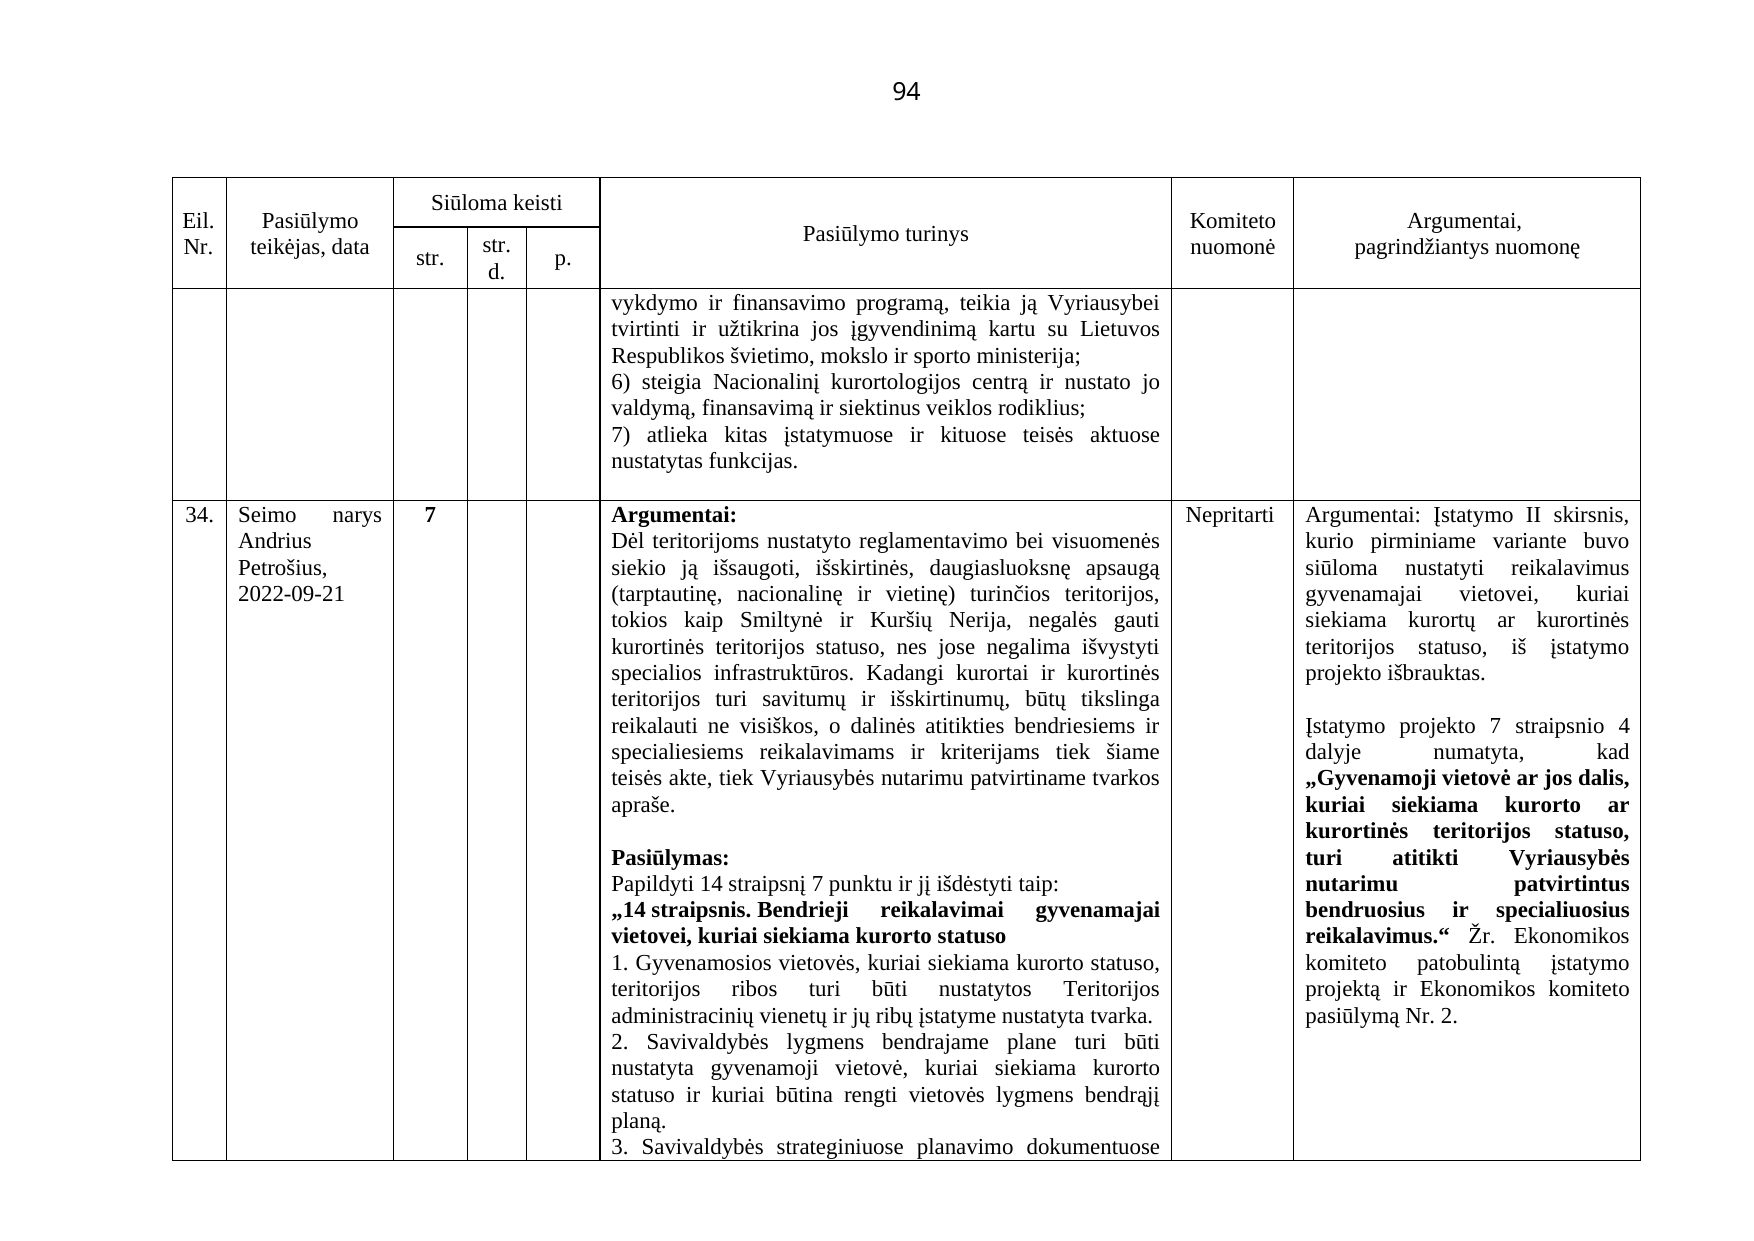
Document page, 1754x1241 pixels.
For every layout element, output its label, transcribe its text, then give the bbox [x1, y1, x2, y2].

table_header Eil. Nr. [173, 178, 226, 288]
table_header Argumentai, pagrindžiantys nuomonę [1294, 178, 1640, 288]
table_cell Argumentai: Įstatymo II skirsnis, kurio pirminiame variante buvo siūloma nustatyti reikalavimus gyvenamajai vietovei, kuriai siekiama kurortų ar kurortinės teritorijos statuso, iš įstatymo projekto išbrauktas. Įstatymo projekto 7 straipsnio 4 dalyje numatyta, kad „Gyvenamoji vietovė ar jos dalis, kuriai siekiama kurorto ar kurortinės teritorijos statuso, turi atitikti Vyriausybės nutarimu patvirtintus bendruosius ir specialiuosius reikalavimus.“ Žr. Ekonomikos komiteto patobulintą įstatymo projektą ir Ekonomikos komiteto pasiūlymą Nr. 2. [1294, 501, 1640, 1160]
table_header Komiteto nuomonė [1172, 178, 1293, 288]
table_cell [227, 289, 393, 500]
table_cell [527, 289, 599, 500]
table_cell p. [527, 228, 599, 288]
table_cell [468, 289, 526, 500]
table_cell [1172, 289, 1293, 500]
table_cell Seimo narys Andrius Petrošius, 2022-09-21 [227, 501, 393, 1160]
table_cell [173, 289, 226, 500]
table_header Siūloma keisti [394, 178, 599, 226]
table_cell [394, 289, 467, 500]
table_header Pasiūlymo turinys [601, 178, 1171, 288]
table_cell [527, 501, 599, 1160]
table_cell Argumentai: Dėl teritorijoms nustatyto reglamentavimo bei visuomenės siekio ją išsaugoti, išskirtinės, daugiasluoksnę apsaugą (tarptautinę, nacionalinę ir vietinę) turinčios teritorijos, tokios kaip Smiltynė ir Kuršių Nerija, negalės gauti kurortinės teritorijos statuso, nes jose negalima išvystyti specialios infrastruktūros. Kadangi kurortai ir kurortinės teritorijos turi savitumų ir išskirtinumų, būtų tikslinga reikalauti ne visiškos, o dalinės atitikties bendriesiems ir specialiesiems reikalavimams ir kriterijams tiek šiame teisės akte, tiek Vyriausybės nutarimu patvirtiname tvarkos apraše. Pasiūlymas: Papildyti 14 straipsnį 7 punktu ir jį išdėstyti taip: „14 straipsnis. Bendrieji reikalavimai gyvenamajai vietovei, kuriai siekiama kurorto statuso 1. Gyvenamosios vietovės, kuriai siekiama kurorto statuso, teritorijos ribos turi būti nustatytos Teritorijos administracinių vienetų ir jų ribų įstatyme nustatyta tvarka. 2. Savivaldybės lygmens bendrajame plane turi būti nustatyta gyvenamoji vietovė, kuriai siekiama kurorto statuso ir kuriai būtina rengti vietovės lygmens bendrąjį planą. 3. Savivaldybės strateginiuose planavimo dokumentuose [601, 501, 1171, 1160]
table_cell Nepritarti [1172, 501, 1293, 1160]
table_cell str. [394, 228, 467, 288]
table_cell 34. [173, 501, 226, 1160]
table_cell 7 [394, 501, 467, 1160]
table_cell str. d. [468, 228, 526, 288]
table_cell [1294, 289, 1640, 500]
table_header Pasiūlymo teikėjas, data [227, 178, 393, 288]
table_cell [468, 501, 526, 1160]
table_cell vykdymo ir finansavimo programą, teikia ją Vyriausybei tvirtinti ir užtikrina jos įgyvendinimą kartu su Lietuvos Respublikos švietimo, mokslo ir sporto ministerija; 6) steigia Nacionalinį kurortologijos centrą ir nustato jo valdymą, finansavimą ir siektinus veiklos rodiklius; 7) atlieka kitas įstatymuose ir kituose teisės aktuose nustatytas funkcijas. [601, 289, 1171, 500]
